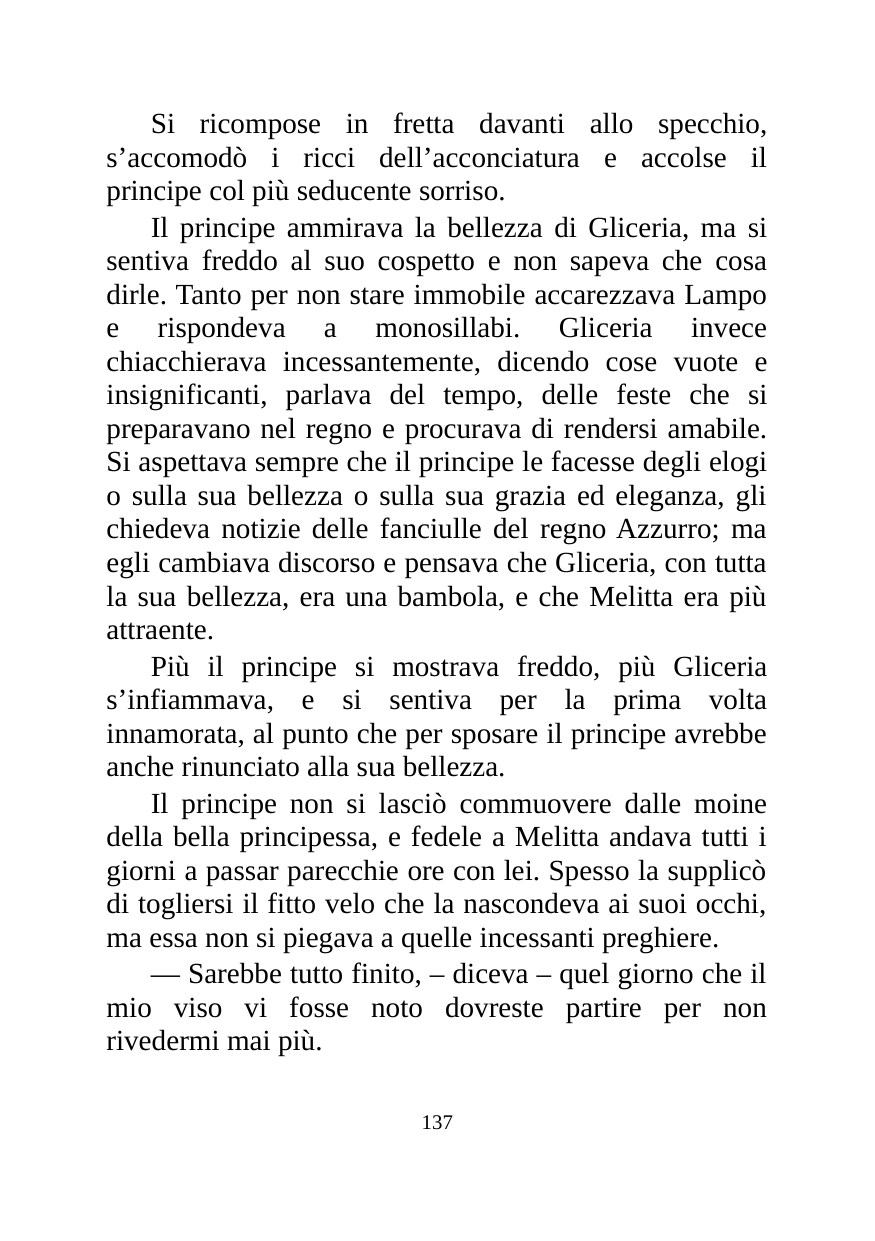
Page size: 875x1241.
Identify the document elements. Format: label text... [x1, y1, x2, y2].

text — Sarebbe tutto finito, – diceva – quel giorno che il mio viso vi fosse noto dovreste partire per non rivedermi mai più. [106, 956, 768, 1057]
text Si ricompose in fretta davanti allo specchio, s’accomodò i ricci dell’acconciatura e accolse il principe col più seducente sorriso. [106, 106, 768, 207]
text Il principe ammirava la bellezza di Gliceria, ma si sentiva freddo al suo cospetto e non sapeva che cosa dirle. Tanto per non stare immobile accarezzava Lampo e rispondeva a monosillabi. Gliceria invece chiacchierava incessantemente, dicendo cose vuote e insignificanti, parlava del tempo, delle feste che si preparavano nel regno e procurava di rendersi amabile. Si aspettava sempre che il principe le facesse degli elogi o sulla sua bellezza o sulla sua grazia ed eleganza, gli chiedeva notizie delle fanciulle del regno Azzurro; ma egli cambiava discorso e pensava che Gliceria, con tutta la sua bellezza, era una bambola, e che Melitta era più attraente. [106, 210, 768, 646]
text Più il principe si mostrava freddo, più Gliceria s’infiammava, e si sentiva per la prima volta innamorata, al punto che per sposare il principe avrebbe anche rinunciato alla sua bellezza. [106, 649, 768, 783]
text Il principe non si lasciò commuovere dalle moine della bella principessa, e fedele a Melitta andava tutti i giorni a passar parecchie ore con lei. Spesso la supplicò di togliersi il fitto velo che la nascondeva ai suoi occhi, ma essa non si piegava a quelle incessanti preghiere. [106, 786, 768, 953]
